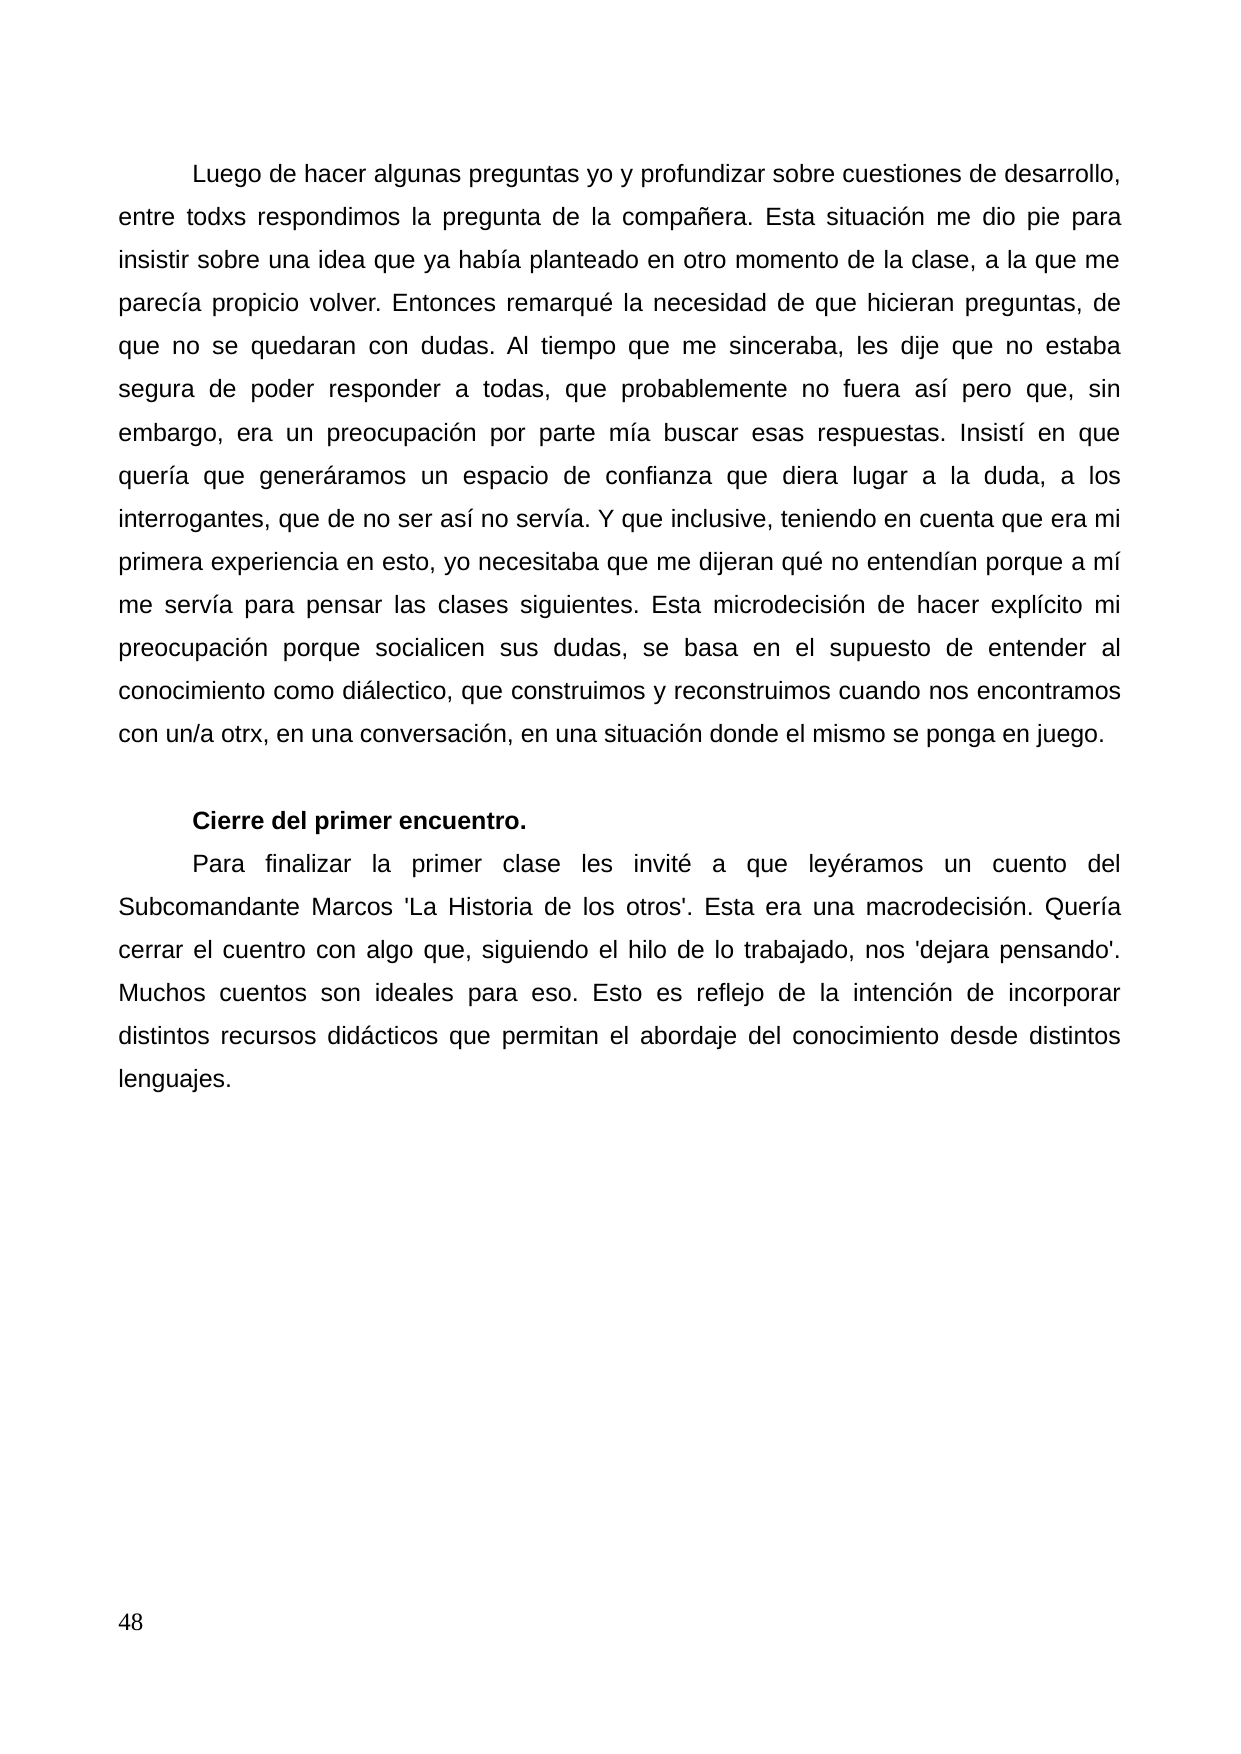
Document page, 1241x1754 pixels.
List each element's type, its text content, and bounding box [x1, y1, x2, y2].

text Para finalizar la primer clase les invité a que leyéramos un cuento del Subcomandante Marcos 'La Historia de los otros'. Esta era una macrodecisión. Quería cerrar el cuentro con algo que, siguiendo el hilo de lo trabajado, nos 'dejara pensando'. Muchos cuentos son ideales para eso. Esto es reflejo de la intención de incorporar distintos recursos didácticos que permitan el abordaje del conocimiento desde distintos lenguajes. [118, 849, 1123, 1093]
text Luego de hacer algunas preguntas yo y profundizar sobre cuestiones de desarrollo, entre todxs respondimos la pregunta de la compañera. Esta situación me dio pie para insistir sobre una idea que ya había planteado en otro momento de la clase, a la que me parecía propicio volver. Entonces remarqué la necesidad de que hicieran preguntas, de que no se quedaran con dudas. Al tiempo que me sinceraba, les dije que no estaba segura de poder responder a todas, que probablemente no fuera así pero que, sin embargo, era un preocupación por parte mía buscar esas respuestas. Insistí en que quería que generáramos un espacio de confianza que diera lugar a la duda, a los interrogantes, que de no ser así no servía. Y que inclusive, teniendo en cuenta que era mi primera experiencia en esto, yo necesitaba que me dijeran qué no entendían porque a mí me servía para pensar las clases siguientes. Esta microdecisión de hacer explícito mi preocupación porque socialicen sus dudas, se basa en el supuesto de entender al conocimiento como diálectico, que construimos y reconstruimos cuando nos encontramos con un/a otrx, en una conversación, en una situación donde el mismo se ponga en juego. [118, 159, 1123, 748]
text Cierre del primer encuentro. [118, 806, 1123, 834]
